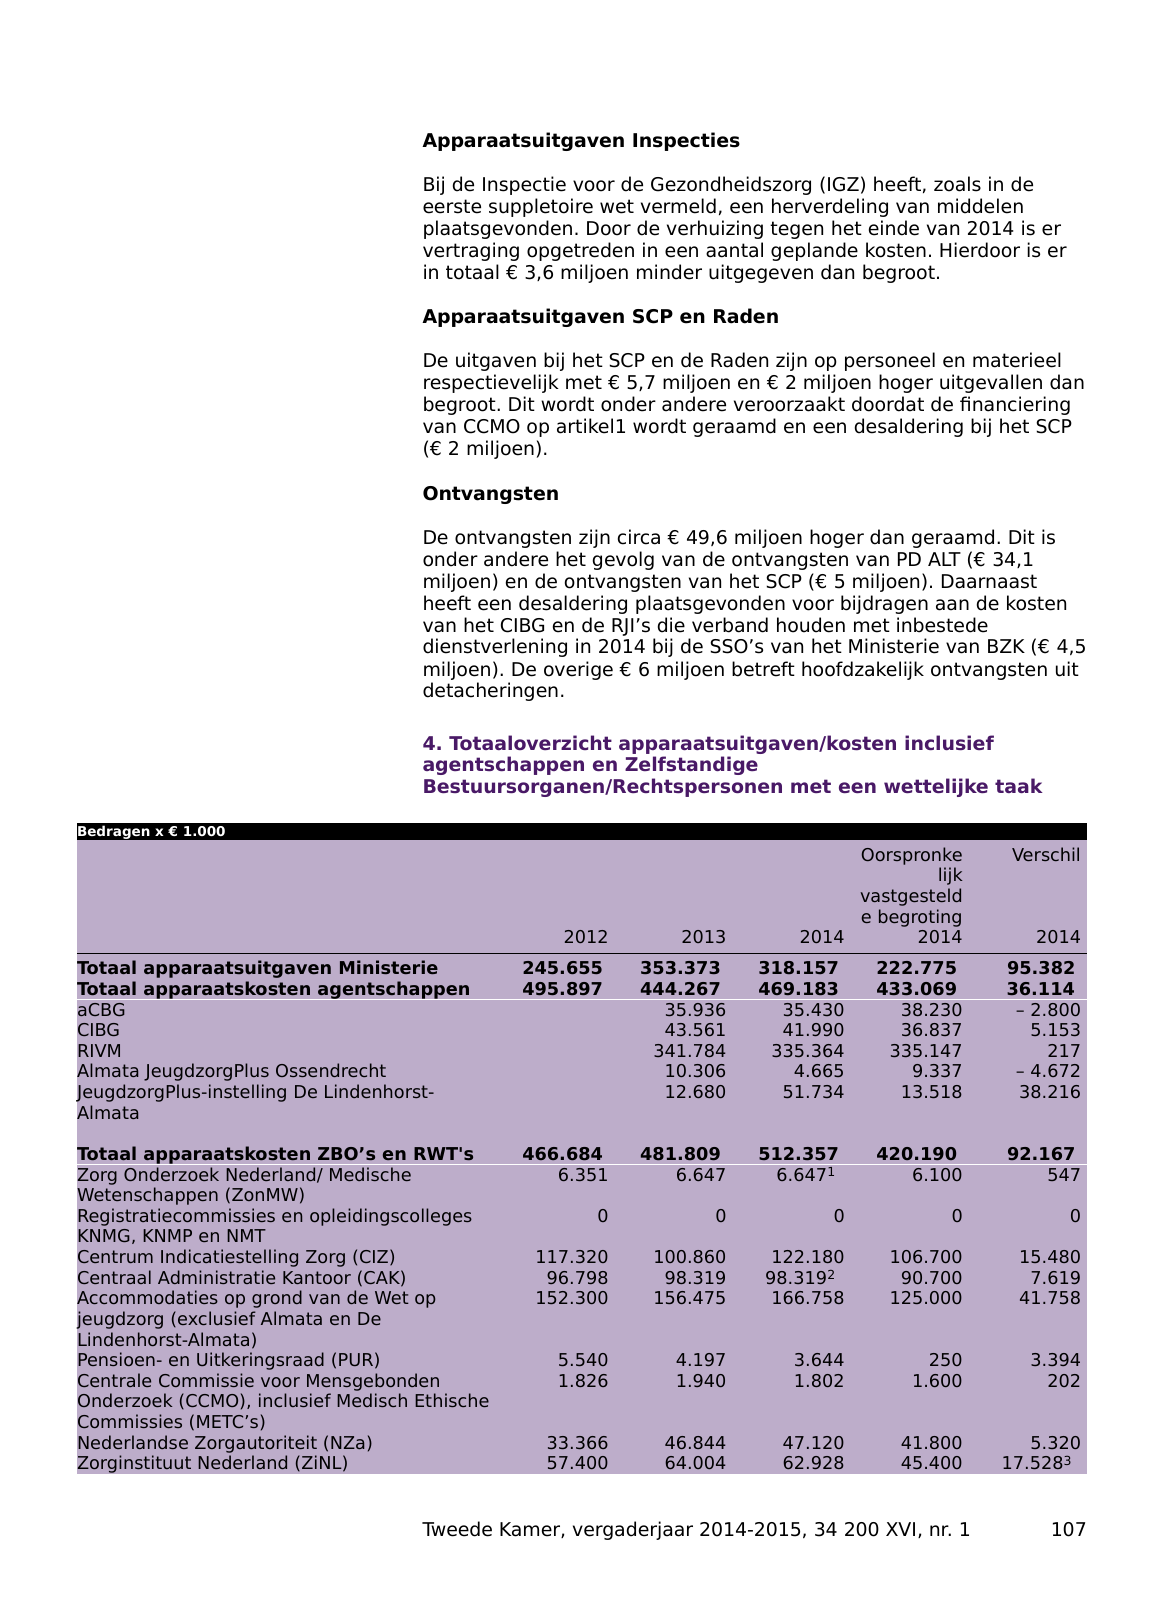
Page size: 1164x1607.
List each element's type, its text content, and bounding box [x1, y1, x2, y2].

table_cell 98.3192 [732, 1268, 850, 1288]
table_cell 166.758 [732, 1288, 850, 1350]
table_cell Pensioen- en Uitkeringsraad (PUR) [77, 1350, 496, 1371]
table_cell 41.800 [850, 1433, 968, 1453]
table_cell 117.320 [496, 1247, 614, 1268]
table_cell Oorspronkelijk vastgestelde begroting [850, 840, 968, 927]
table_cell 4.197 [614, 1350, 732, 1371]
table_cell Centraal Administratie Kantoor (CAK) [77, 1268, 496, 1288]
table_cell – 4.672 [969, 1061, 1087, 1082]
table_cell 0 [850, 1206, 968, 1247]
table_cell 35.430 [732, 1000, 850, 1020]
table_cell 2013 [614, 927, 732, 953]
table_cell 335.364 [732, 1041, 850, 1061]
table_cell 156.475 [614, 1288, 732, 1350]
text Bij de Inspectie voor de Gezondheidszorg (IGZ) heeft, zoals in de eerste suppletoire wet vermeld, een herverdeling van middelen plaatsgevonden. Door de verhuizing tegen het einde van 2014 is er vertraging opgetreden in een aantal geplande kosten. Hierdoor is er in totaal € 3,6 miljoen minder uitgegeven dan begroot. [422, 174, 1087, 284]
table_cell 41.758 [969, 1288, 1087, 1350]
table_cell Totaal apparaatsuitgaven Ministerie [77, 954, 496, 979]
table_cell 466.684 [496, 1144, 614, 1164]
table_cell 46.844 [614, 1433, 732, 1453]
table_cell 5.153 [969, 1020, 1087, 1041]
table_cell 95.382 [969, 954, 1087, 979]
table_cell 98.319 [614, 1268, 732, 1288]
table_cell 1.826 [496, 1371, 614, 1433]
table_cell 0 [732, 1206, 850, 1247]
table_cell 6.100 [850, 1165, 968, 1206]
table_cell 6.647 [614, 1165, 732, 1206]
table_cell 36.837 [850, 1020, 968, 1041]
table_header Bedragen x € 1.000 [77, 823, 1087, 839]
table_cell 481.809 [614, 1144, 732, 1164]
table_cell Totaal apparaatskosten ZBO’s en RWT's [77, 1144, 496, 1164]
table_cell 9.337 [850, 1061, 968, 1082]
table_cell 6.6471 [732, 1165, 850, 1206]
text De uitgaven bij het SCP en de Raden zijn op personeel en materieel respectievelijk met € 5,7 miljoen en € 2 miljoen hoger uitgevallen dan begroot. Dit wordt onder andere veroorzaakt doordat de financiering van CCMO op artikel1 wordt geraamd en een desaldering bij het SCP (€ 2 miljoen). [422, 350, 1087, 460]
table_cell [732, 1123, 850, 1144]
table_cell 57.400 [496, 1453, 614, 1474]
table_cell JeugdzorgPlus-instelling De Lindenhorst-Almata [77, 1082, 496, 1123]
table_cell 38.216 [969, 1082, 1087, 1123]
table_cell [77, 840, 496, 927]
table_cell 17.5283 [969, 1453, 1087, 1474]
table_cell 125.000 [850, 1288, 968, 1350]
table_cell 547 [969, 1165, 1087, 1206]
subtitle Apparaatsuitgaven Inspecties [422, 130, 1087, 152]
table_cell 1.802 [732, 1371, 850, 1433]
table_cell [496, 1061, 614, 1082]
table_cell 0 [969, 1206, 1087, 1247]
table_cell 96.798 [496, 1268, 614, 1288]
table_cell [969, 1123, 1087, 1144]
table_cell 2014 [850, 927, 968, 953]
table_cell Almata JeugdzorgPlus Ossendrecht [77, 1061, 496, 1082]
table_cell 33.366 [496, 1433, 614, 1453]
table_cell 152.300 [496, 1288, 614, 1350]
table_cell 45.400 [850, 1453, 968, 1474]
table_cell 318.157 [732, 954, 850, 979]
table_cell 3.394 [969, 1350, 1087, 1371]
table_cell 495.897 [496, 979, 614, 999]
table_cell [496, 1020, 614, 1041]
table_cell 7.619 [969, 1268, 1087, 1288]
table_cell 106.700 [850, 1247, 968, 1268]
table_cell Centrale Commissie voor Mensgebonden Onderzoek (CCMO), inclusief Medisch Ethische Commissies (METC’s) [77, 1371, 496, 1433]
table_cell [496, 840, 850, 927]
table_cell 433.069 [850, 979, 968, 999]
table_cell [496, 1123, 614, 1144]
table_cell 335.147 [850, 1041, 968, 1061]
table_cell 47.120 [732, 1433, 850, 1453]
table_cell Verschil [969, 840, 1087, 927]
table_cell 6.351 [496, 1165, 614, 1206]
table_cell 341.784 [614, 1041, 732, 1061]
table_cell Accommodaties op grond van de Wet op jeugdzorg (exclusief Almata en De Lindenhorst-Almata) [77, 1288, 496, 1350]
table_cell 62.928 [732, 1453, 850, 1474]
table_cell 64.004 [614, 1453, 732, 1474]
table_cell 12.680 [614, 1082, 732, 1123]
table_cell 2014 [969, 927, 1087, 953]
table_cell [614, 1123, 732, 1144]
table_cell Zorginstituut Nederland (ZiNL) [77, 1453, 496, 1474]
table_cell 90.700 [850, 1268, 968, 1288]
table_cell 51.734 [732, 1082, 850, 1123]
table_cell 2012 [496, 927, 614, 953]
table_cell 5.320 [969, 1433, 1087, 1453]
table_cell 15.480 [969, 1247, 1087, 1268]
table_cell 250 [850, 1350, 968, 1371]
table_cell 4.665 [732, 1061, 850, 1082]
table_cell 420.190 [850, 1144, 968, 1164]
table_cell [496, 1082, 614, 1123]
table_cell 36.114 [969, 979, 1087, 999]
table_cell 0 [496, 1206, 614, 1247]
table_cell 5.540 [496, 1350, 614, 1371]
table_cell [496, 1000, 614, 1020]
table_cell RIVM [77, 1041, 496, 1061]
table_cell aCBG [77, 1000, 496, 1020]
table_cell Centrum Indicatiestelling Zorg (CIZ) [77, 1247, 496, 1268]
subtitle Ontvangsten [422, 482, 1087, 504]
table_cell Nederlandse Zorgautoriteit (NZa) [77, 1433, 496, 1453]
table_cell 38.230 [850, 1000, 968, 1020]
table_cell 2014 [732, 927, 850, 953]
table_cell 41.990 [732, 1020, 850, 1041]
table_cell 202 [969, 1371, 1087, 1433]
table_cell [77, 927, 496, 953]
table_cell 353.373 [614, 954, 732, 979]
table_cell 245.655 [496, 954, 614, 979]
table_cell CIBG [77, 1020, 496, 1041]
table_cell Registratiecommissies en opleidingscolleges KNMG, KNMP en NMT [77, 1206, 496, 1247]
table_cell 444.267 [614, 979, 732, 999]
table_cell 92.167 [969, 1144, 1087, 1164]
table_cell 43.561 [614, 1020, 732, 1041]
table_cell [77, 1123, 496, 1144]
table_cell 122.180 [732, 1247, 850, 1268]
table_cell 10.306 [614, 1061, 732, 1082]
table_cell Zorg Onderzoek Nederland/ Medische Wetenschappen (ZonMW) [77, 1165, 496, 1206]
subtitle Apparaatsuitgaven SCP en Raden [422, 306, 1087, 328]
table_cell 1.940 [614, 1371, 732, 1433]
table_cell 100.860 [614, 1247, 732, 1268]
table_cell 222.775 [850, 954, 968, 979]
table_cell 35.936 [614, 1000, 732, 1020]
table_cell 3.644 [732, 1350, 850, 1371]
table_cell [850, 1123, 968, 1144]
table_cell 0 [614, 1206, 732, 1247]
table_cell – 2.800 [969, 1000, 1087, 1020]
table_cell Totaal apparaatskosten agentschappen [77, 979, 496, 999]
table_cell 512.357 [732, 1144, 850, 1164]
table_cell 13.518 [850, 1082, 968, 1123]
table_cell 1.600 [850, 1371, 968, 1433]
subtitle 4. Totaaloverzicht apparaatsuitgaven/kosten inclusief agentschappen en Zelfstandige Bestuursorganen/Rechtspersonen met een wettelijke taak [422, 732, 1087, 798]
text De ontvangsten zijn circa € 49,6 miljoen hoger dan geraamd. Dit is onder andere het gevolg van de ontvangsten van PD ALT (€ 34,1 miljoen) en de ontvangsten van het SCP (€ 5 miljoen). Daarnaast heeft een desaldering plaatsgevonden voor bijdragen aan de kosten van het CIBG en de RJI’s die verband houden met inbestede dienstverlening in 2014 bij de SSO’s van het Ministerie van BZK (€ 4,5 miljoen). De overige € 6 miljoen betreft hoofdzakelijk ontvangsten uit detacheringen. [422, 527, 1087, 702]
table_cell 217 [969, 1041, 1087, 1061]
table_cell [496, 1041, 614, 1061]
table_cell 469.183 [732, 979, 850, 999]
